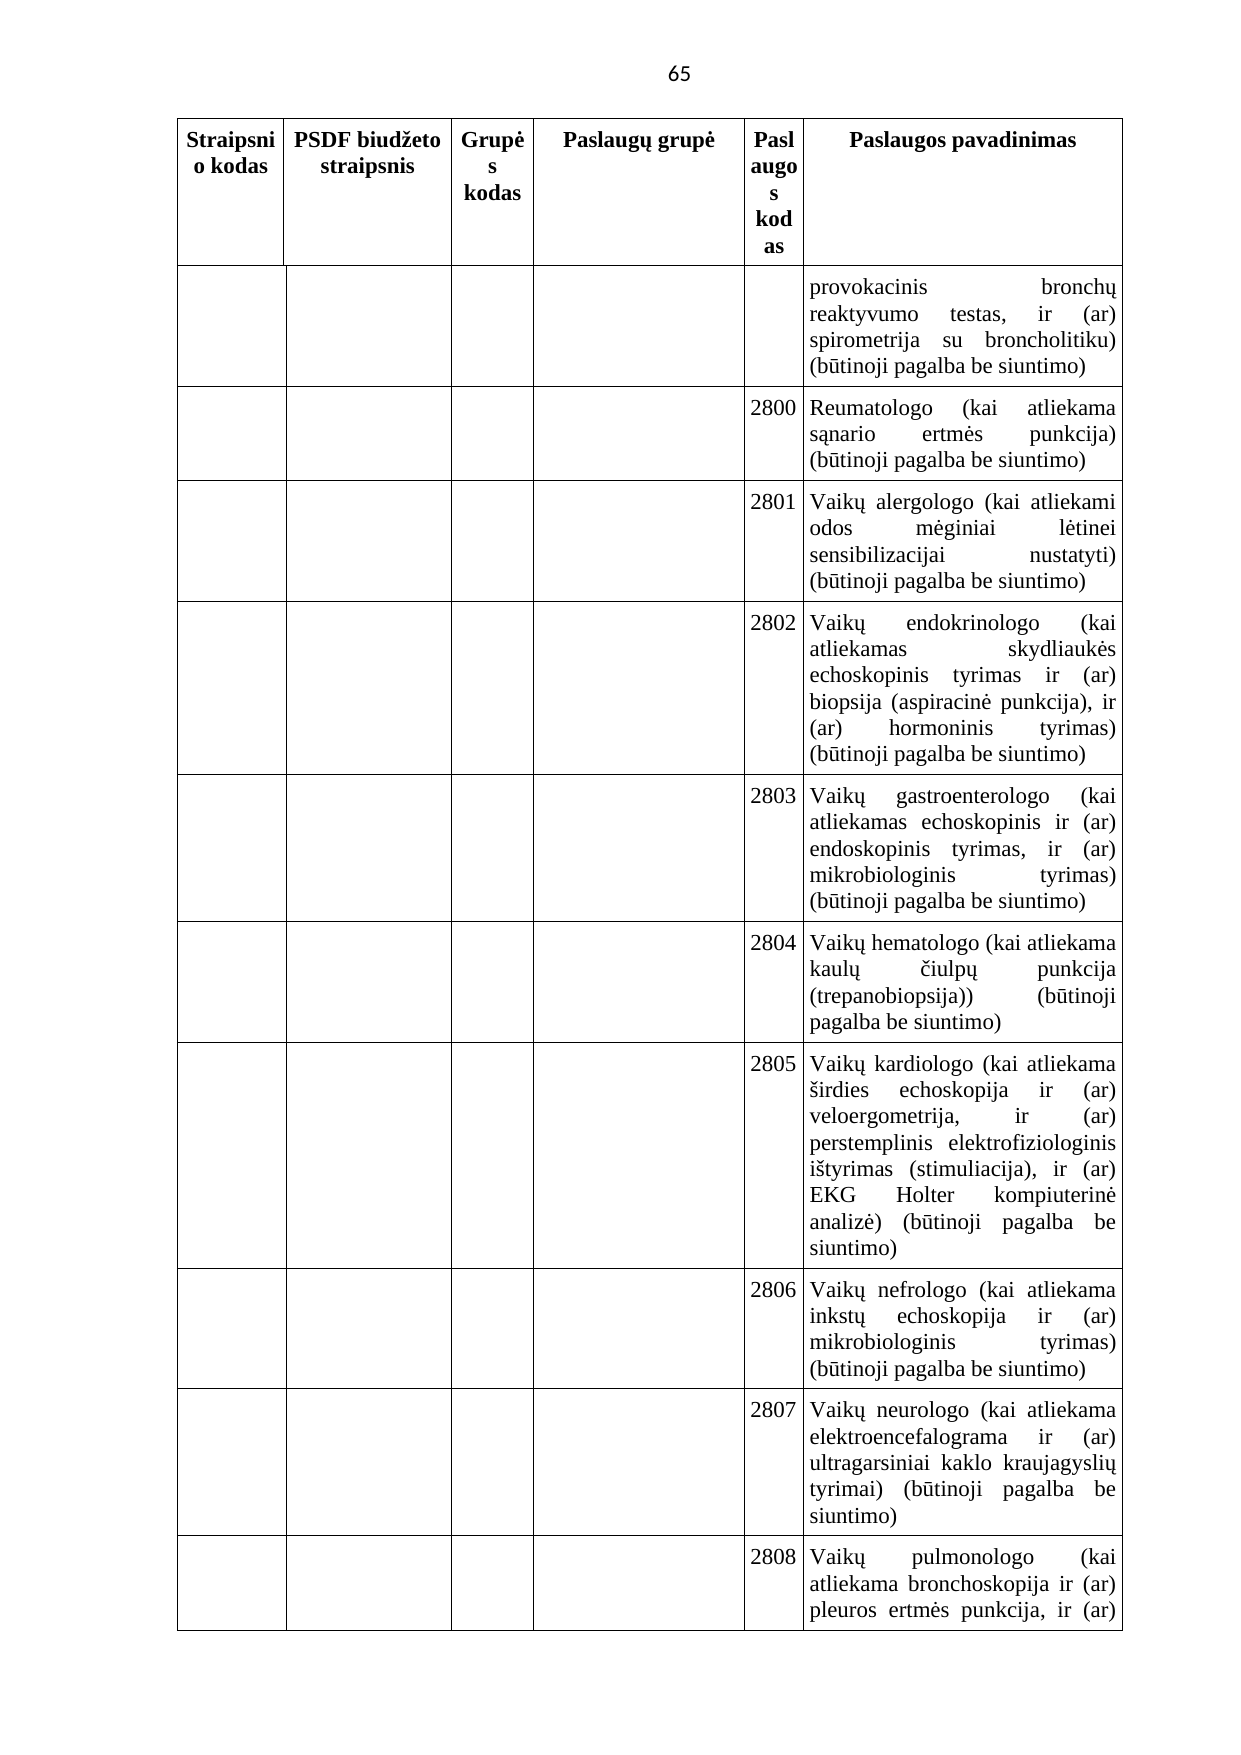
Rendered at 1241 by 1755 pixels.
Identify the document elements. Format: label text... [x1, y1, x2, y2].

table_cell [178, 1043, 286, 1268]
table_cell Vaikų alergologo (kai atliekami odos mėginiai lėtinei sensibilizacijai nustatyti) (būtinoji pagalba be siuntimo) [804, 481, 1122, 601]
table_cell Vaikų gastroenterologo (kai atliekamas echoskopinis ir (ar) endoskopinis tyrimas, ir (ar) mikrobiologinis tyrimas) (būtinoji pagalba be siuntimo) [804, 775, 1122, 921]
table_cell 2802 [745, 602, 803, 774]
table_cell [287, 1043, 451, 1268]
table_cell [287, 266, 451, 386]
table_cell [534, 922, 744, 1042]
table_cell [534, 1043, 744, 1268]
table_cell [178, 602, 286, 774]
table_cell [452, 1043, 533, 1268]
table_cell [534, 1389, 744, 1535]
table_cell 2808 [745, 1536, 803, 1629]
table_cell [178, 1269, 286, 1388]
table_cell Vaikų neurologo (kai atliekama elektroencefalograma ir (ar) ultragarsiniai kaklo kraujagyslių tyrimai) (būtinoji pagalba be siuntimo) [804, 1389, 1122, 1535]
table_cell [534, 387, 744, 480]
table_cell [452, 387, 533, 480]
table_cell 2800 [745, 387, 803, 480]
table_cell Vaikų nefrologo (kai atliekama inkstų echoskopija ir (ar) mikrobiologinis tyrimas) (būtinoji pagalba be siuntimo) [804, 1269, 1122, 1388]
table_header Straipsnio kodas [178, 119, 283, 265]
table_cell [287, 602, 451, 774]
table_cell [534, 481, 744, 601]
table_cell [745, 266, 803, 386]
table_cell [287, 1536, 451, 1629]
table_cell 2804 [745, 922, 803, 1042]
table_cell [287, 1269, 451, 1388]
table_cell [452, 602, 533, 774]
table_cell [178, 387, 286, 480]
table_cell 2805 [745, 1043, 803, 1268]
table_cell [534, 1269, 744, 1388]
table_cell [452, 266, 533, 386]
table_cell [452, 481, 533, 601]
table_cell [178, 266, 286, 386]
table_cell [178, 775, 286, 921]
table_header Paslaugos kodas [745, 119, 803, 265]
table_cell [287, 922, 451, 1042]
table_cell [178, 1389, 286, 1535]
table_header Paslaugos pavadinimas [804, 119, 1122, 265]
table_header PSDF biudžeto straipsnis [284, 119, 451, 265]
table_cell Vaikų pulmonologo (kai atliekama bronchoskopija ir (ar) pleuros ertmės punkcija, ir (ar) [804, 1536, 1122, 1629]
table_cell 2806 [745, 1269, 803, 1388]
table_cell [178, 481, 286, 601]
table_cell [287, 775, 451, 921]
table_cell [534, 1536, 744, 1629]
table_cell provokacinis bronchų reaktyvumo testas, ir (ar) spirometrija su broncholitiku) (būtinoji pagalba be siuntimo) [804, 266, 1122, 386]
table_cell [452, 1269, 533, 1388]
table_cell 2807 [745, 1389, 803, 1535]
table_header Grupės kodas [452, 119, 533, 265]
table_cell [452, 1389, 533, 1535]
table_cell [452, 922, 533, 1042]
table_cell [178, 922, 286, 1042]
table_cell Vaikų endokrinologo (kai atliekamas skydliaukės echoskopinis tyrimas ir (ar) biopsija (aspiracinė punkcija), ir (ar) hormoninis tyrimas) (būtinoji pagalba be siuntimo) [804, 602, 1122, 774]
table_cell Reumatologo (kai atliekama sąnario ertmės punkcija) (būtinoji pagalba be siuntimo) [804, 387, 1122, 480]
table_header Paslaugų grupė [534, 119, 744, 265]
table_cell Vaikų kardiologo (kai atliekama širdies echoskopija ir (ar) veloergometrija, ir (ar) perstemplinis elektrofiziologinis ištyrimas (stimuliacija), ir (ar) EKG Holter kompiuterinė analizė) (būtinoji pagalba be siuntimo) [804, 1043, 1122, 1268]
table_cell [287, 481, 451, 601]
table_cell [534, 775, 744, 921]
table_cell [452, 775, 533, 921]
table_cell [287, 387, 451, 480]
table_cell Vaikų hematologo (kai atliekama kaulų čiulpų punkcija (trepanobiopsija)) (būtinoji pagalba be siuntimo) [804, 922, 1122, 1042]
table_cell 2803 [745, 775, 803, 921]
table_cell [178, 1536, 286, 1629]
table_cell [287, 1389, 451, 1535]
table_cell [452, 1536, 533, 1629]
table_cell 2801 [745, 481, 803, 601]
table_cell [534, 602, 744, 774]
table_cell [534, 266, 744, 386]
